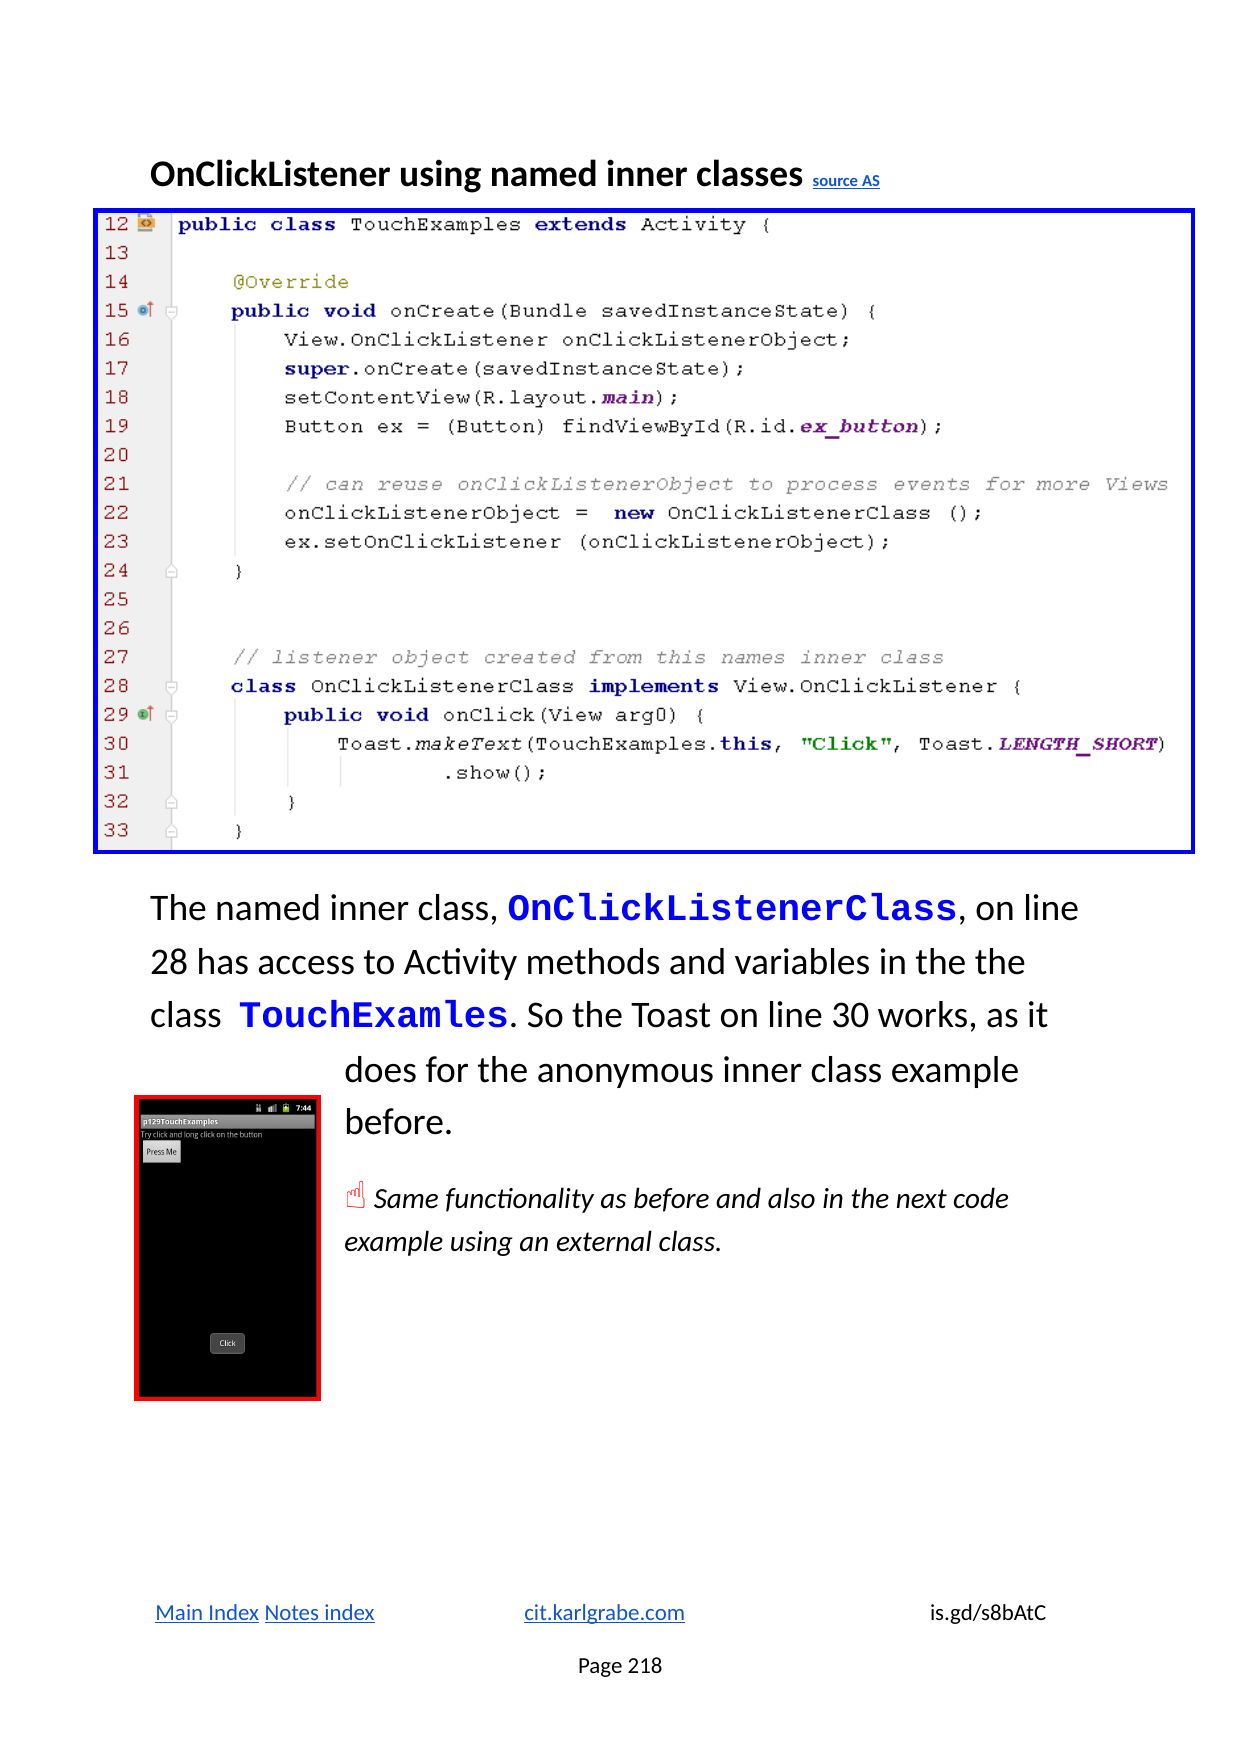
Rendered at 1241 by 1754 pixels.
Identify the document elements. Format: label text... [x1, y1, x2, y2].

subtitle OnClickListener using named inner classes source AS [150, 150, 1090, 196]
picture [98, 213, 1191, 850]
text The named inner class, OnClickListenerClass, on line 28 has access to Activity methods and variables in the the class TouchExamles. So the Toast on line 30 works, as it does for the anonymous inner class example before. [134, 884, 1090, 1144]
text ☝ Same functionality as before and also in the next code example using an external class. [321, 1172, 1090, 1258]
picture [139, 1099, 317, 1397]
